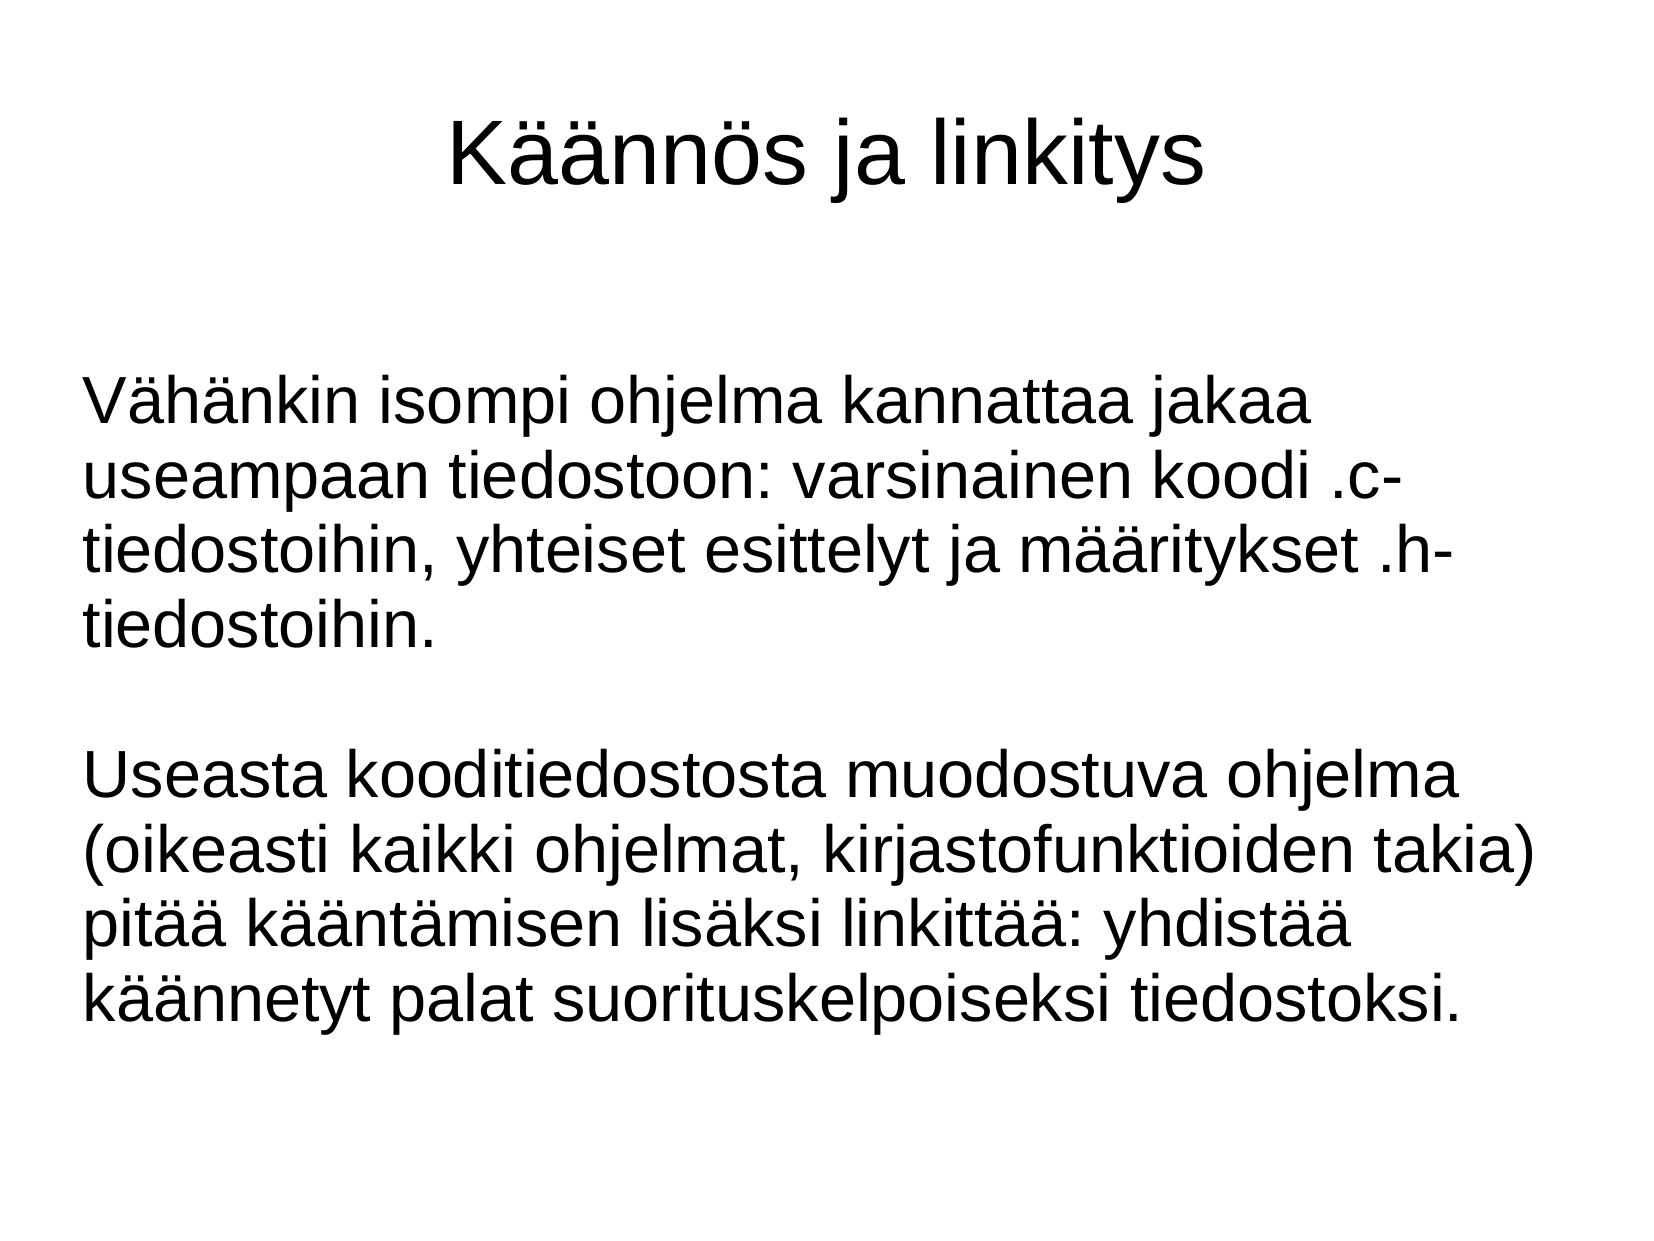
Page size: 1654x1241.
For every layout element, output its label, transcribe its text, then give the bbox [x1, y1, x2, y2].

subtitle Vähänkin isompi ohjelma kannattaa jakaa useampaan tiedostoon: varsinainen koodi .c-tiedostoihin, yhteiset esittelyt ja määritykset .h-tiedostoihin. Useasta kooditiedostosta muodostuva ohjelma (oikeasti kaikki ohjelmat, kirjastofunktioiden takia) pitää kääntämisen lisäksi linkittää: yhdistää käännetyt palat suorituskelpoiseksi tiedostoksi. [82, 297, 1571, 1102]
title Käännös ja linkitys [82, 56, 1571, 250]
